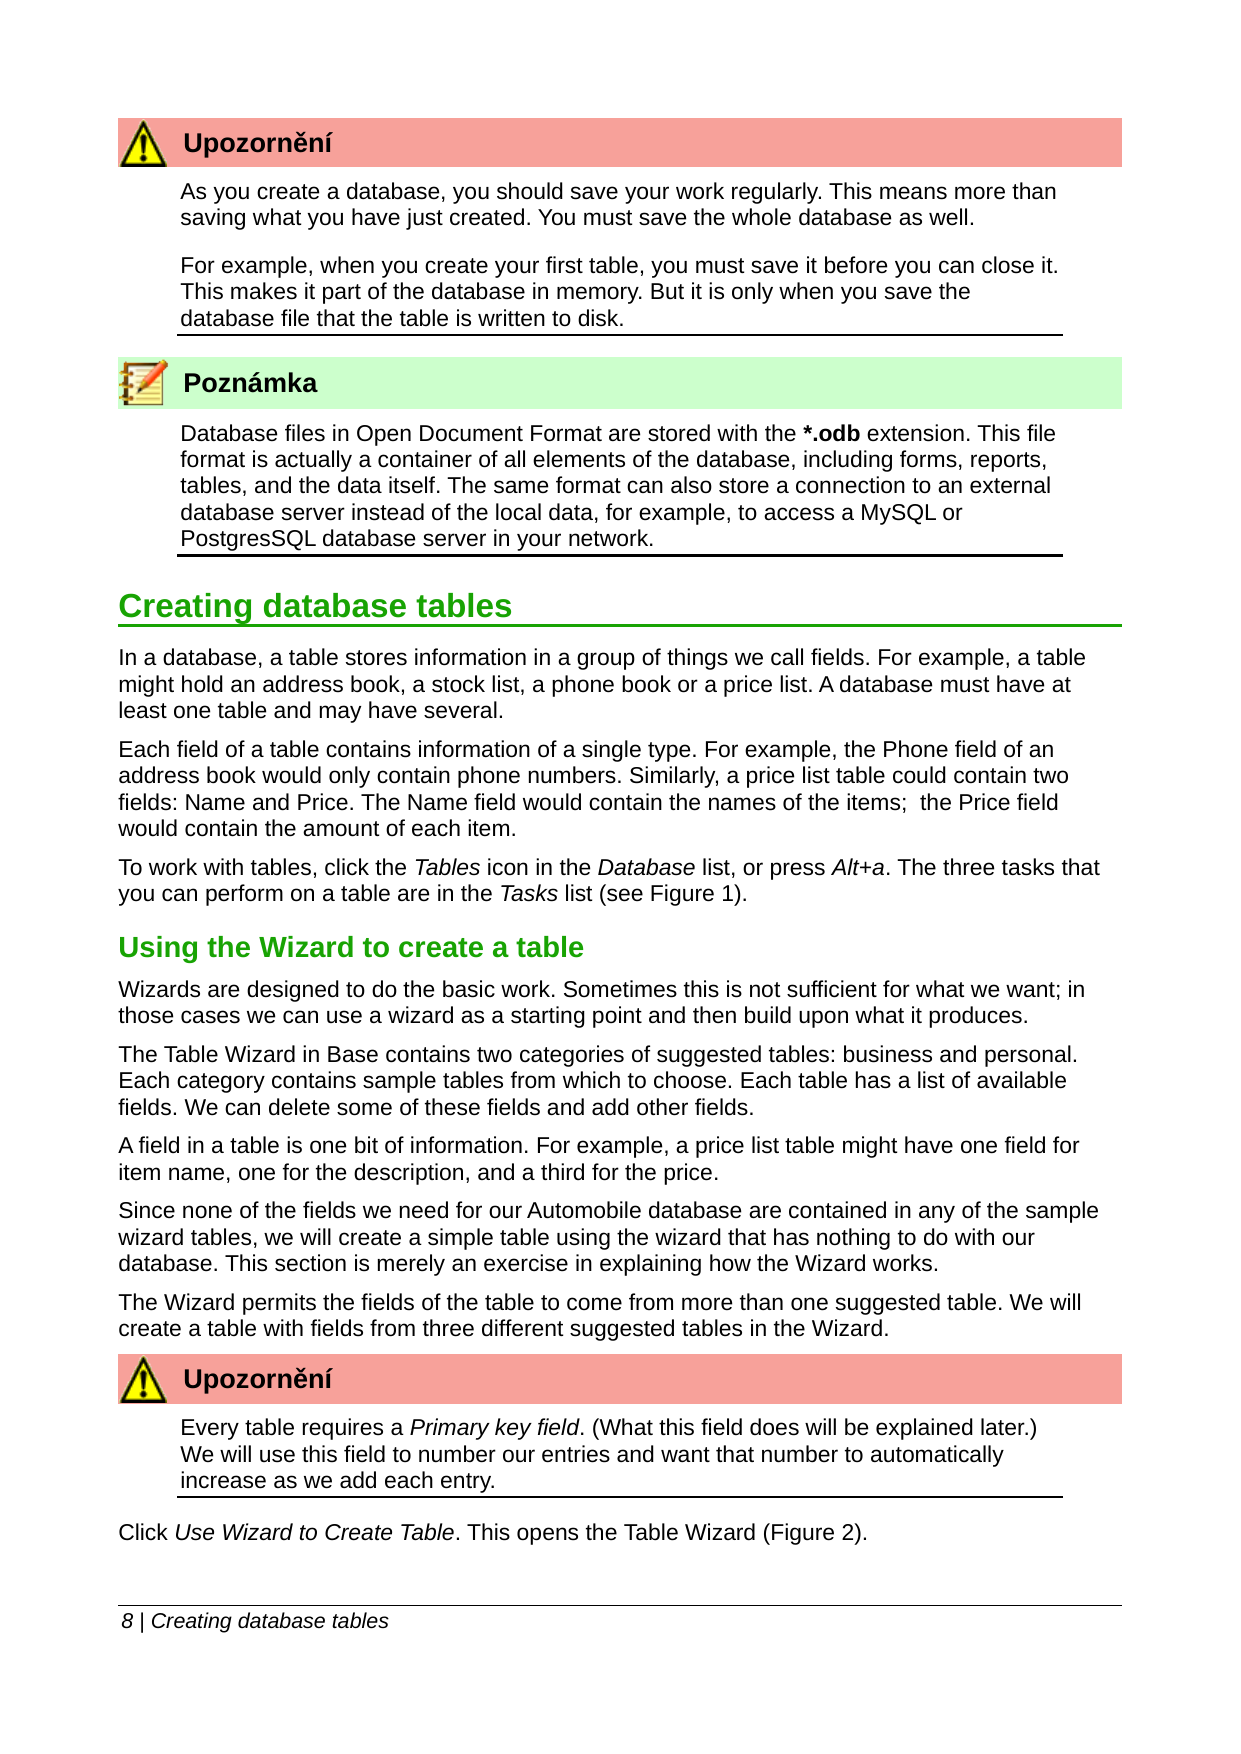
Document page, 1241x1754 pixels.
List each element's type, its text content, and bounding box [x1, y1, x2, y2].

subtitle Using the Wizard to create a table [118, 930, 1122, 964]
text A field in a table is one bit of information. For example, a price list table might have one field for item name, one for the description, and a third for the price. [118, 1132, 1122, 1185]
subtitle Poznámka [118, 357, 1122, 409]
text Every table requires a Primary key field. (What this field does will be explained later.) We will use this field to number our entries and want that number to automatically increase as we add each entry. [177, 1411, 1063, 1496]
text Database files in Open Document Format are stored with the *.odb extension. This file format is actually a container of all elements of the database, including forms, reports, tables, and the data itself. The same format can also store a connection to an external database server instead of the local data, for example, to access a MySQL or PostgresSQL database server in your network. [177, 417, 1063, 554]
picture [119, 1355, 167, 1403]
text In a database, a table stores information in a group of things we call fields. For example, a table might hold an address book, a stock list, a phone book or a price list. A database must have at least one table and may have several. [118, 644, 1122, 723]
text The Table Wizard in Base contains two categories of suggested tables: business and personal. Each category contains sample tables from which to choose. Each table has a list of available fields. We can delete some of these fields and add other fields. [118, 1041, 1122, 1120]
text To work with tables, click the Tables icon in the Database list, or press Alt+a. The three tasks that you can perform on a table are in the Tasks list (see Figure 1). [118, 854, 1122, 907]
text Since none of the fields we need for our Automobile database are contained in any of the sample wizard tables, we will create a simple table using the wizard that has nothing to do with our database. This section is merely an exercise in explaining how the Wizard works. [118, 1197, 1122, 1277]
subtitle Upozornění [118, 1354, 1122, 1404]
text Each field of a table contains information of a single type. For example, the Phone field of an address book would only contain phone numbers. Similarly, a price list table could contain two fields: Name and Price. The Name field would contain the names of the items; the Price field would contain the amount of each item. [118, 736, 1122, 841]
text Click Use Wizard to Create Table. This opens the Table Wizard (Figure 2). [118, 1519, 1122, 1546]
text Wizards are designed to do the basic work. Sometimes this is not sufficient for what we want; in those cases we can use a wizard as a starting point and then build upon what it produces. [118, 976, 1122, 1028]
picture [119, 358, 170, 409]
text The Wizard permits the fields of the table to come from more than one suggested table. We will create a table with fields from three different suggested tables in the Wizard. [118, 1289, 1122, 1342]
picture [119, 119, 167, 167]
text For example, when you create your first table, you must save it before you can close it. This makes it part of the database in memory. But it is only when you save the database file that the table is written to disk. [177, 249, 1063, 334]
text As you create a database, you should save your work regularly. This means more than saving what you have just created. You must save the whole database as well. [177, 175, 1063, 231]
subtitle Upozornění [118, 118, 1122, 167]
subtitle Creating database tables [118, 586, 1122, 624]
